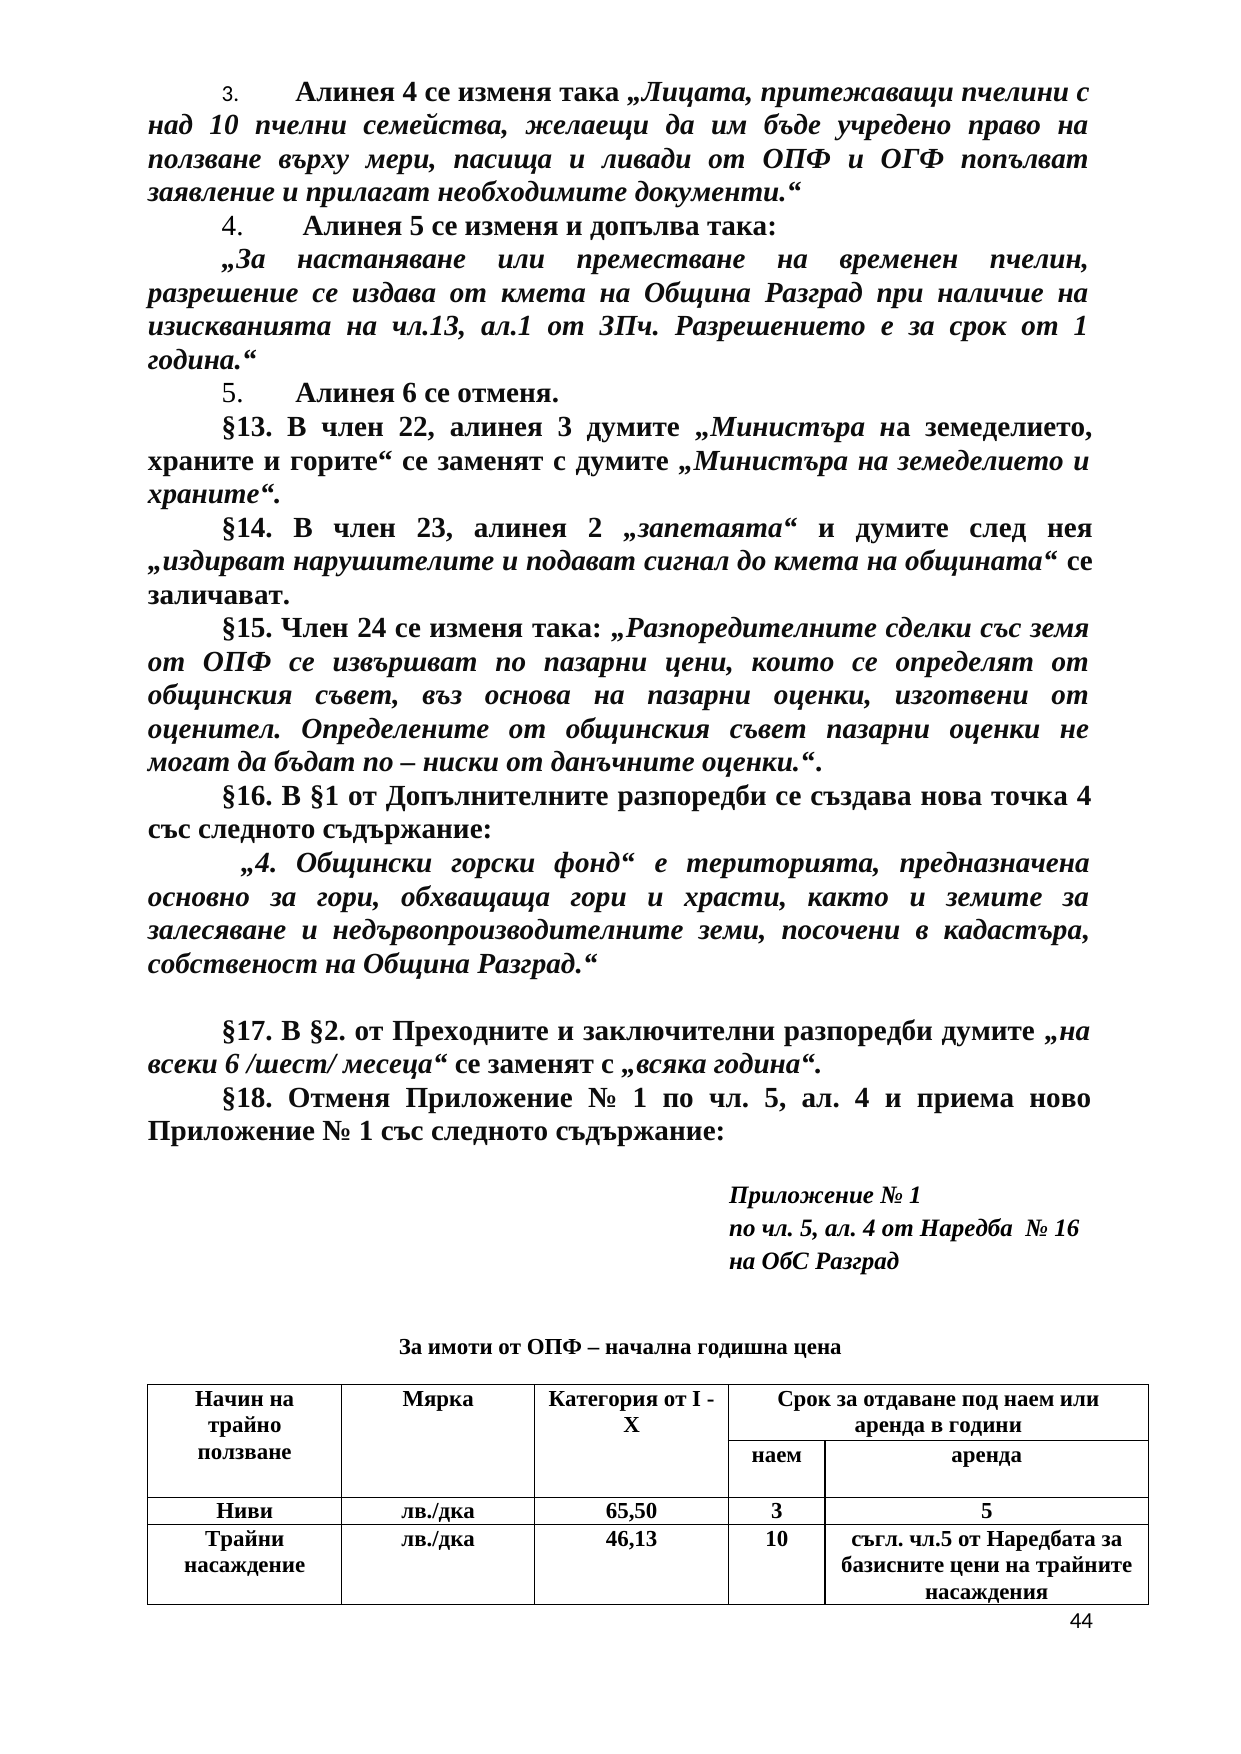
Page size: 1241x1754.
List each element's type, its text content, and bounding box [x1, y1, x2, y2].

list Алинея 6 се отменя. [148, 376, 1093, 409]
table_cell Ниви [148, 1498, 341, 1524]
table_cell наем [729, 1441, 824, 1497]
table_header Категория от І - Х [535, 1385, 728, 1497]
table_cell съгл. чл.5 от Наредбата за базисните цени на трайните насаждения [826, 1525, 1148, 1604]
table_cell 65,50 [535, 1498, 728, 1524]
text §13. В член 22, алинея 3 думите „Министъра на земеделието, храните и горите“ се заменят с думите „Министъра на земеделието и храните“. [148, 409, 1093, 510]
table_cell 46,13 [535, 1525, 728, 1604]
table_cell лв./дка [342, 1525, 534, 1604]
text §17. В §2. от Преходните и заключителни разпоредби думите „на всеки 6 /шест/ месеца“ се заменят с „всяка година“. [148, 1013, 1093, 1080]
text За имоти от ОПФ – начална годишна цена [148, 1333, 1093, 1359]
table_cell 10 [729, 1525, 824, 1604]
list Алинея 5 се изменя и допълва така: [148, 208, 1093, 241]
table_cell лв./дка [342, 1498, 534, 1524]
table_header Мярка [342, 1385, 534, 1497]
text §16. В §1 от Допълнителните разпоредби се създава нова точка 4 със следното съдържание: [148, 778, 1093, 845]
text Приложение № 1 [655, 1180, 1093, 1209]
text „За настаняване или преместване на временен пчелин, разрешение се издава от кмета на Община Разград при наличие на изискванията на чл.13, ал.1 от ЗПч. Разрешението е за срок от 1 година.“ [148, 241, 1093, 376]
text §15. Член 24 се изменя така: „Разпоредителните сделки със земя от ОПФ се извършват по пазарни цени, които се определят от общинския съвет, въз основа на пазарни оценки, изготвени от оценител. Определените от общинския съвет пазарни оценки не могат да бъдат по – ниски от данъчните оценки.“. [148, 610, 1093, 778]
table_cell аренда [826, 1441, 1148, 1497]
table_cell 5 [826, 1498, 1148, 1524]
list Алинея 4 се изменя така „Лицата, притежаващи пчелини с над 10 пчелни семейства, желаещи да им бъде учредено право на ползване върху мери, пасища и ливади от ОПФ и ОГФ попълват заявление и прилагат необходимите документи.“ [148, 74, 1093, 208]
table_cell Трайни насаждение [148, 1525, 341, 1604]
table_cell 3 [729, 1498, 824, 1524]
table_header Начин на трайно ползване [148, 1385, 341, 1497]
text „4. Общински горски фонд“ е територията, предназначена основно за гори, обхващаща гори и храсти, както и земите за залесяване и недървопроизводителните земи, посочени в кадастъра, собственост на Община Разград.“ [148, 845, 1093, 979]
text §14. В член 23, алинея 2 „запетаята“ и думите след нея „издирват нарушителите и подават сигнал до кмета на общината“ се заличават. [148, 510, 1093, 610]
text по чл. 5, ал. 4 от Наредба № 16 на ОбС Разград [729, 1213, 1093, 1275]
table_header Срок за отдаване под наем или аренда в години [729, 1385, 1148, 1440]
text §18. Отменя Приложение № 1 по чл. 5, ал. 4 и приема ново Приложение № 1 със следното съдържание: [148, 1080, 1093, 1147]
